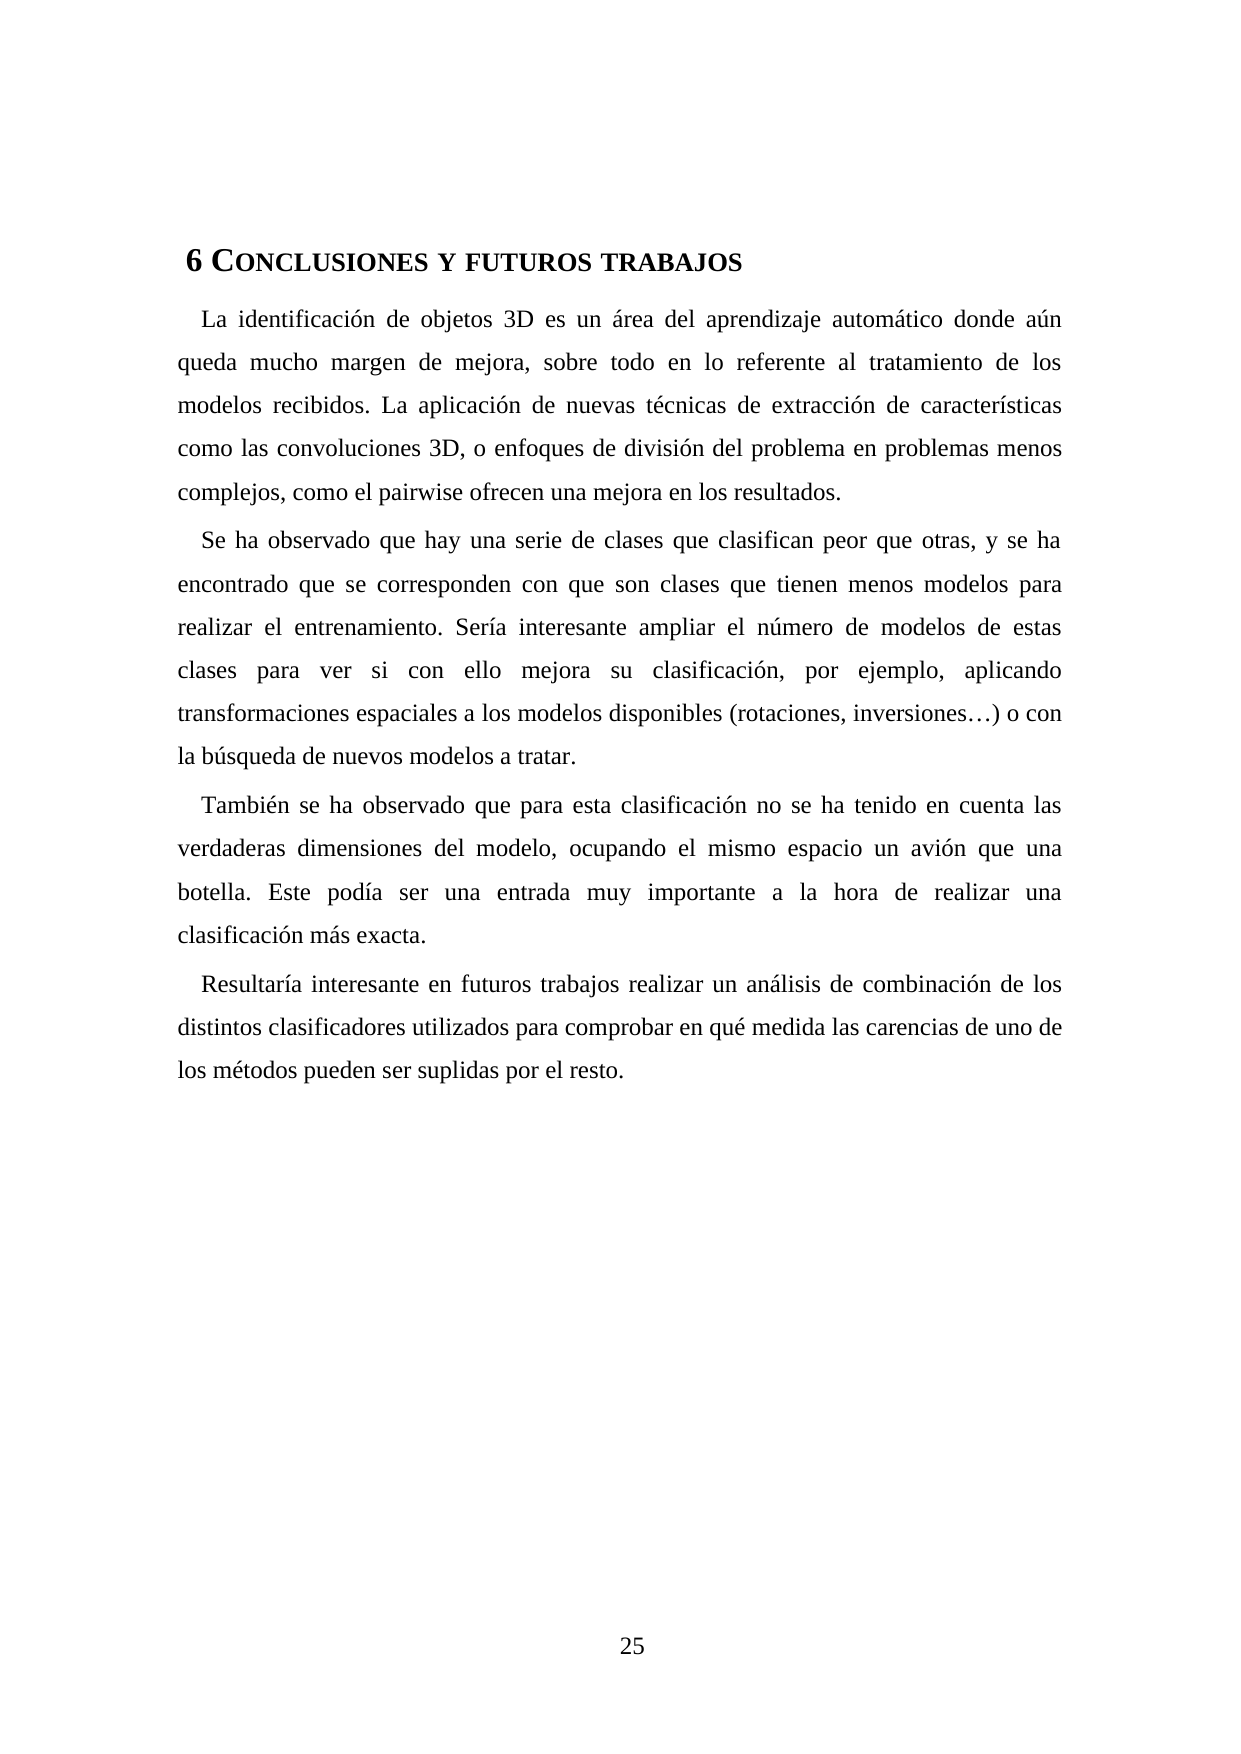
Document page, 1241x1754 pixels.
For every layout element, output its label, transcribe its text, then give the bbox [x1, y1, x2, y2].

text Resultaría interesante en futuros trabajos realizar un análisis de combinación de los distintos clasificadores utilizados para comprobar en qué medida las carencias de uno de los métodos pueden ser suplidas por el resto. [177, 969, 1063, 1084]
text Se ha observado que hay una serie de clases que clasifican peor que otras, y se ha encontrado que se corresponden con que son clases que tienen menos modelos para realizar el entrenamiento. Sería interesante ampliar el número de modelos de estas clases para ver si con ello mejora su clasificación, por ejemplo, aplicando transformaciones espaciales a los modelos disponibles (rotaciones, inversiones…) o con la búsqueda de nuevos modelos a tratar. [177, 526, 1063, 770]
text También se ha observado que para esta clasificación no se ha tenido en cuenta las verdaderas dimensiones del modelo, ocupando el mismo espacio un avión que una botella. Este podía ser una entrada muy importante a la hora de realizar una clasificación más exacta. [177, 790, 1063, 948]
subtitle Conclusiones y futuros trabajos [177, 241, 1063, 279]
text La identificación de objetos 3D es un área del aprendizaje automático donde aún queda mucho margen de mejora, sobre todo en lo referente al tratamiento de los modelos recibidos. La aplicación de nuevas técnicas de extracción de características como las convoluciones 3D, o enfoques de división del problema en problemas menos complejos, como el pairwise ofrecen una mejora en los resultados. [177, 304, 1063, 505]
